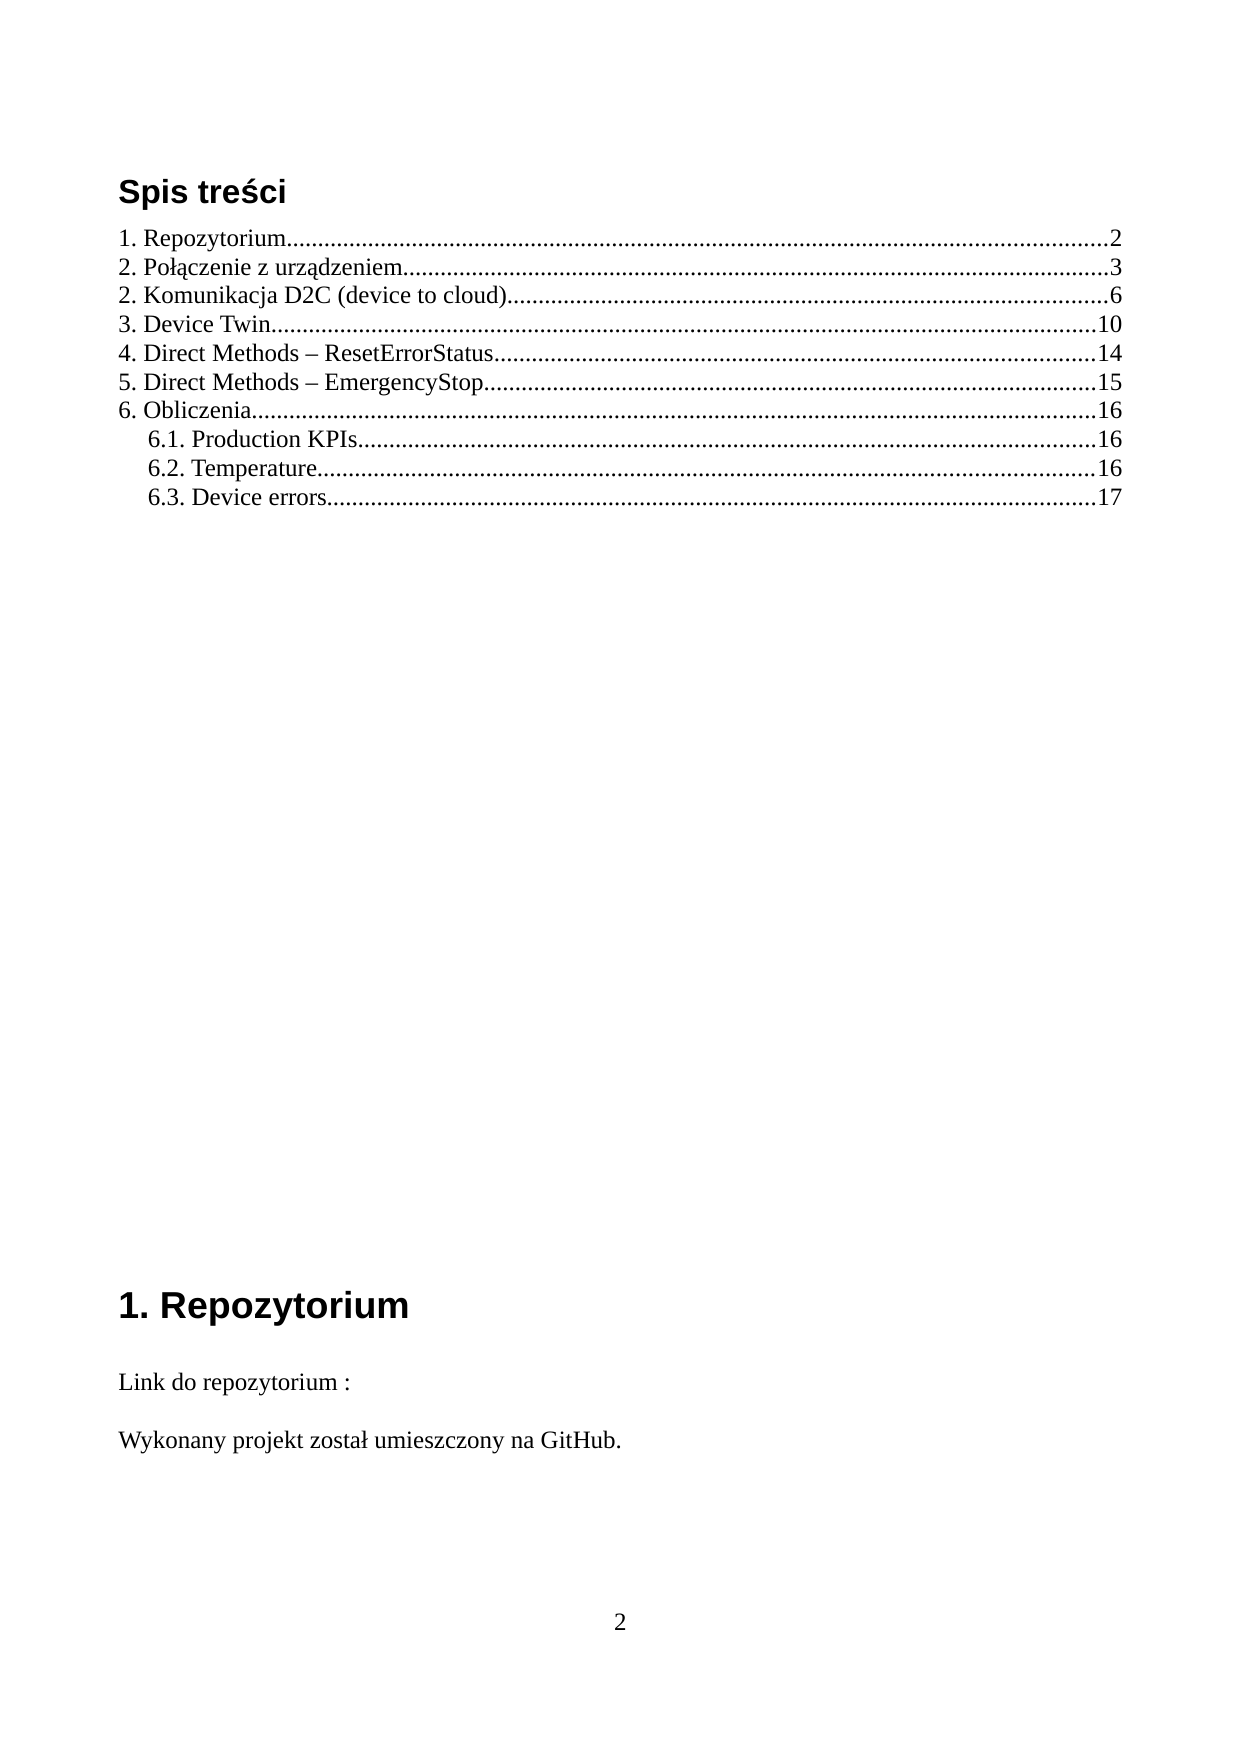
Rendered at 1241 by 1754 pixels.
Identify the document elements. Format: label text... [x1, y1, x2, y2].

text 2. Komunikacja D2C (device to cloud) 6 [118, 280, 1122, 309]
text 6.1. Production KPIs 16 [148, 424, 1122, 453]
text 3. Device Twin 10 [118, 309, 1122, 338]
text Wykonany projekt został umieszczony na GitHub. [118, 1425, 1122, 1453]
text 6.3. Device errors 17 [148, 482, 1122, 510]
text 6.2. Temperature 16 [148, 453, 1122, 482]
text 1. Repozytorium 2 [118, 223, 1122, 252]
subtitle Spis treści [118, 172, 1122, 210]
text Link do repozytorium : [118, 1367, 1122, 1396]
subtitle 1. Repozytorium [118, 1283, 1122, 1326]
text 2. Połączenie z urządzeniem 3 [118, 252, 1122, 280]
text 5. Direct Methods – EmergencyStop 15 [118, 367, 1122, 395]
text 4. Direct Methods – ResetErrorStatus 14 [118, 338, 1122, 367]
text 6. Obliczenia 16 [118, 395, 1122, 424]
